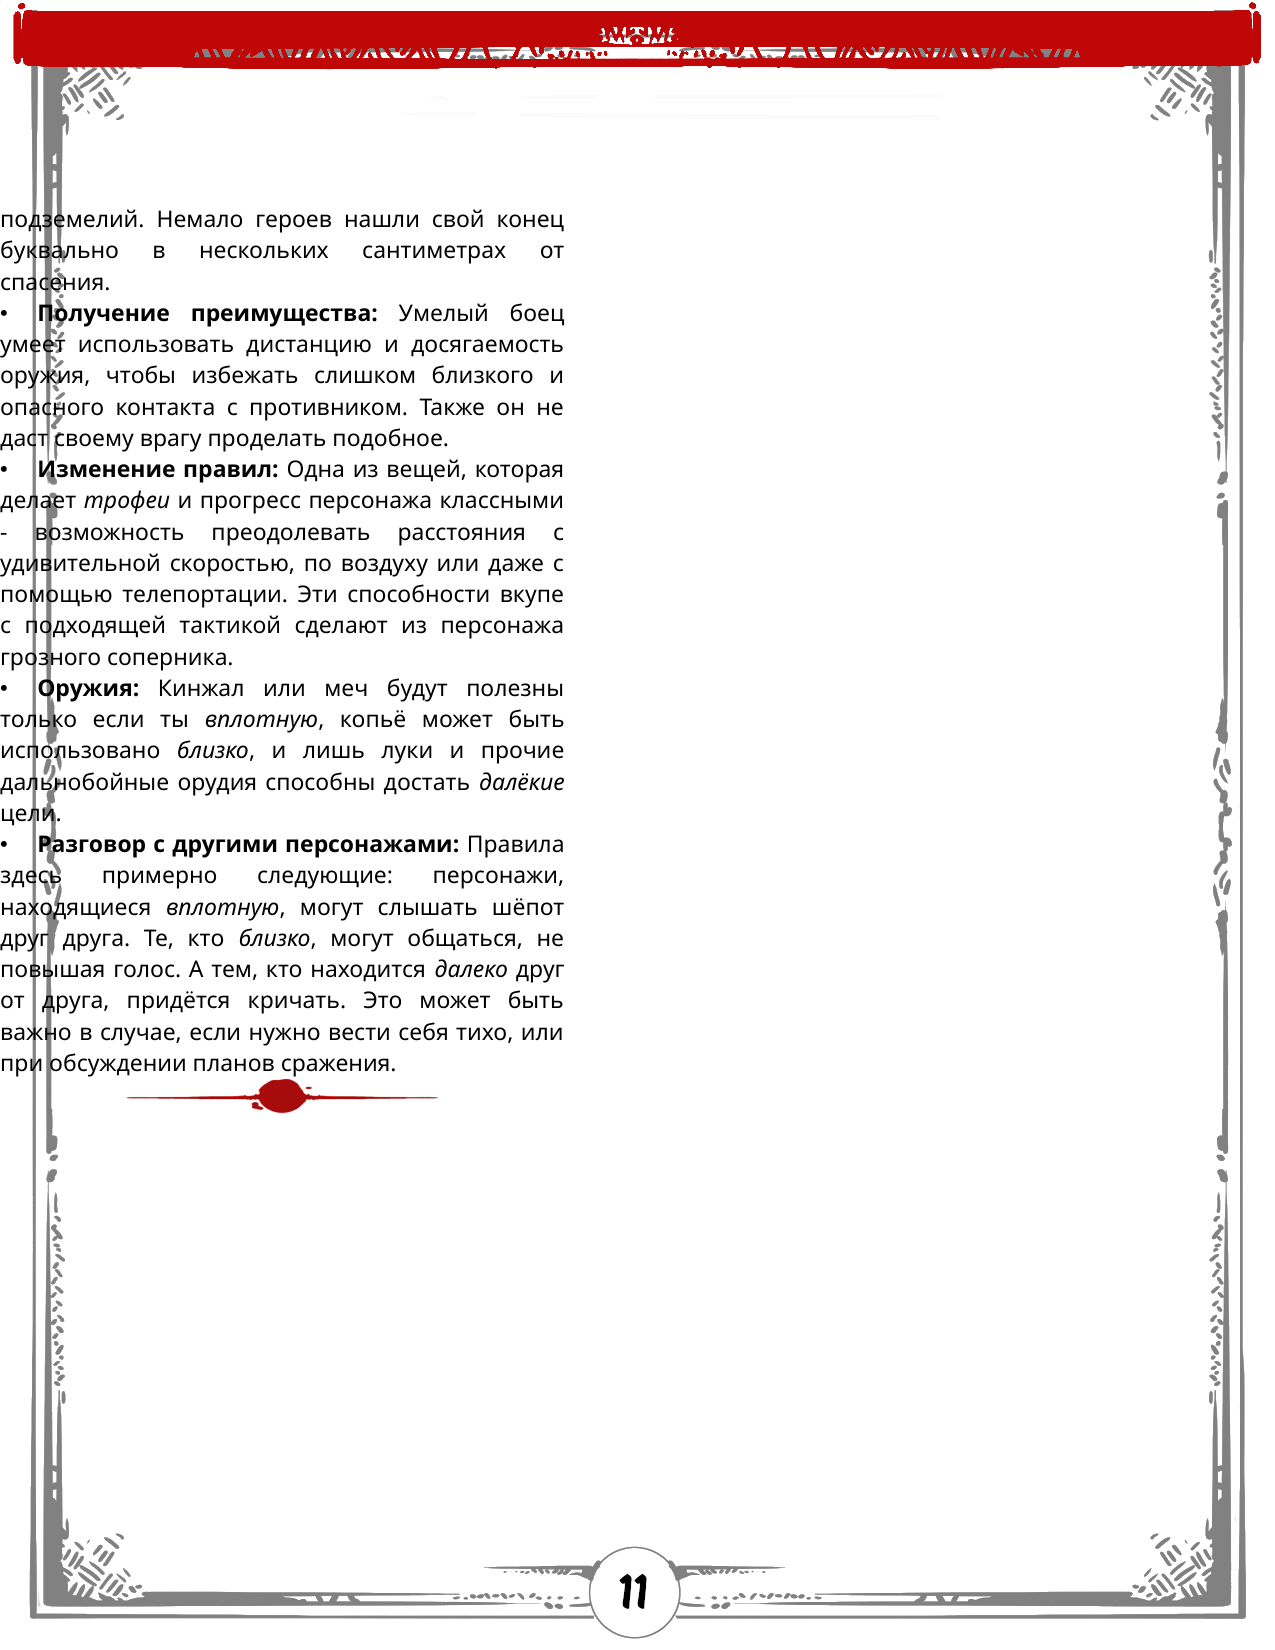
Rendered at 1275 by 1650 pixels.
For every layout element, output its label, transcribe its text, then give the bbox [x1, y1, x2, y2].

picture [0, 0, 1275, 1647]
list подземелий. Немало героев нашли свой конец буквально в нескольких сантиметрах от спасения. [0, 203, 564, 297]
list Разговор с другими персонажами: Правила здесь примерно следующие: персонажи, находящиеся вплотную, могут слышать шёпот друг друга. Те, кто близко, могут общаться, не повышая голос. А тем, кто находится далеко друг от друга, придётся кричать. Это может быть важно в случае, если нужно вести себя тихо, или при обсуждении планов сражения. [0, 828, 564, 1078]
list Изменение правил: Одна из вещей, которая делает трофеи и прогресс персонажа классными - возможность преодолевать расстояния с удивительной скоростью, по воздуху или даже с помощью телепортации. Эти способности вкупе с подходящей тактикой сделают из персонажа грозного соперника. [0, 453, 564, 672]
list Оружия: Кинжал или меч будут полезны только если ты вплотную, копьё может быть использовано близко, и лишь луки и прочие дальнобойные орудия способны достать далёкие цели. [0, 672, 564, 828]
list Получение преимущества: Умелый боец умеет использовать дистанцию и досягаемость оружия, чтобы избежать слишком близкого и опасного контакта с противником. Также он не даст своему врагу проделать подобное. [0, 297, 564, 453]
